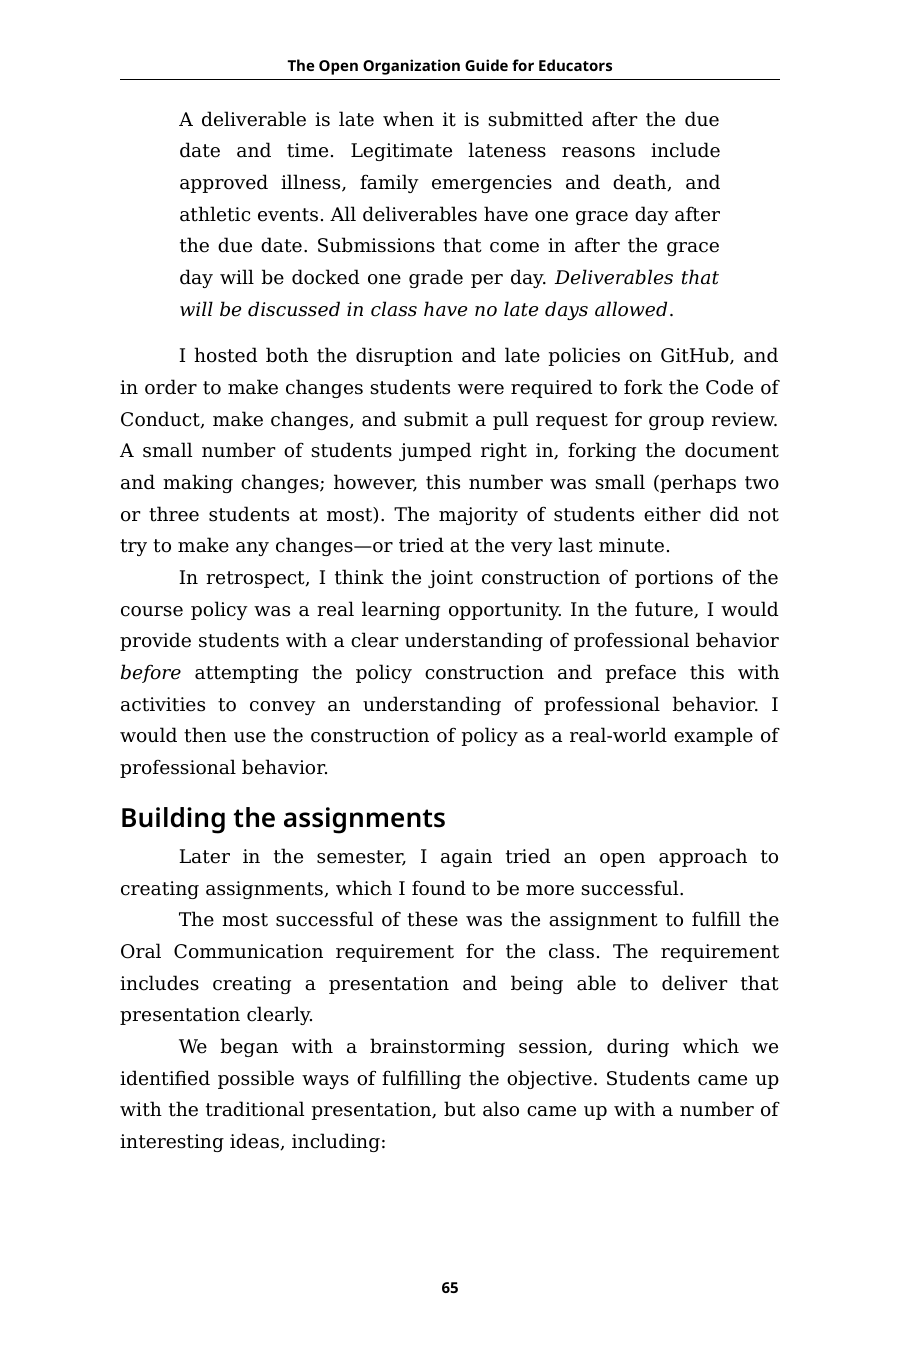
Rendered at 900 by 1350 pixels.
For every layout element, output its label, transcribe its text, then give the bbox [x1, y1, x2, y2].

text I hosted both the disruption and late policies on GitHub, and in order to make changes students were required to fork the Code of Conduct, make changes, and submit a pull request for group review. A small number of students jumped right in, forking the document and making changes; however, this number was small (perhaps two or three students at most). The majority of students either did not try to make any changes—or tried at the very last minute. [120, 345, 780, 557]
text We began with a brainstorming session, during which we identified possible ways of fulfilling the objective. Students came up with the traditional presentation, but also came up with a number of interesting ideas, including: [120, 1036, 780, 1153]
text In retrospect, I think the joint construction of portions of the course policy was a real learning opportunity. In the future, I would provide students with a clear understanding of professional behavior before attempting the policy construction and preface this with activities to convey an understanding of professional behavior. I would then use the construction of policy as a real-world example of professional behavior. [120, 567, 780, 779]
text Later in the semester, I again tried an open approach to creating assignments, which I found to be more successful. [120, 846, 780, 900]
text A deliverable is late when it is submitted after the due date and time. Legitimate lateness reasons include approved illness, family emergencies and death, and athletic events. All deliverables have one grace day after the due date. Submissions that come in after the grace day will be docked one grade per day. Deliverables that will be discussed in class have no late days allowed. [179, 109, 721, 321]
text The most successful of these was the assignment to fulfill the Oral Communication requirement for the class. The requirement includes creating a presentation and being able to deliver that presentation clearly. [120, 909, 780, 1026]
subtitle Building the assignments [120, 803, 780, 834]
